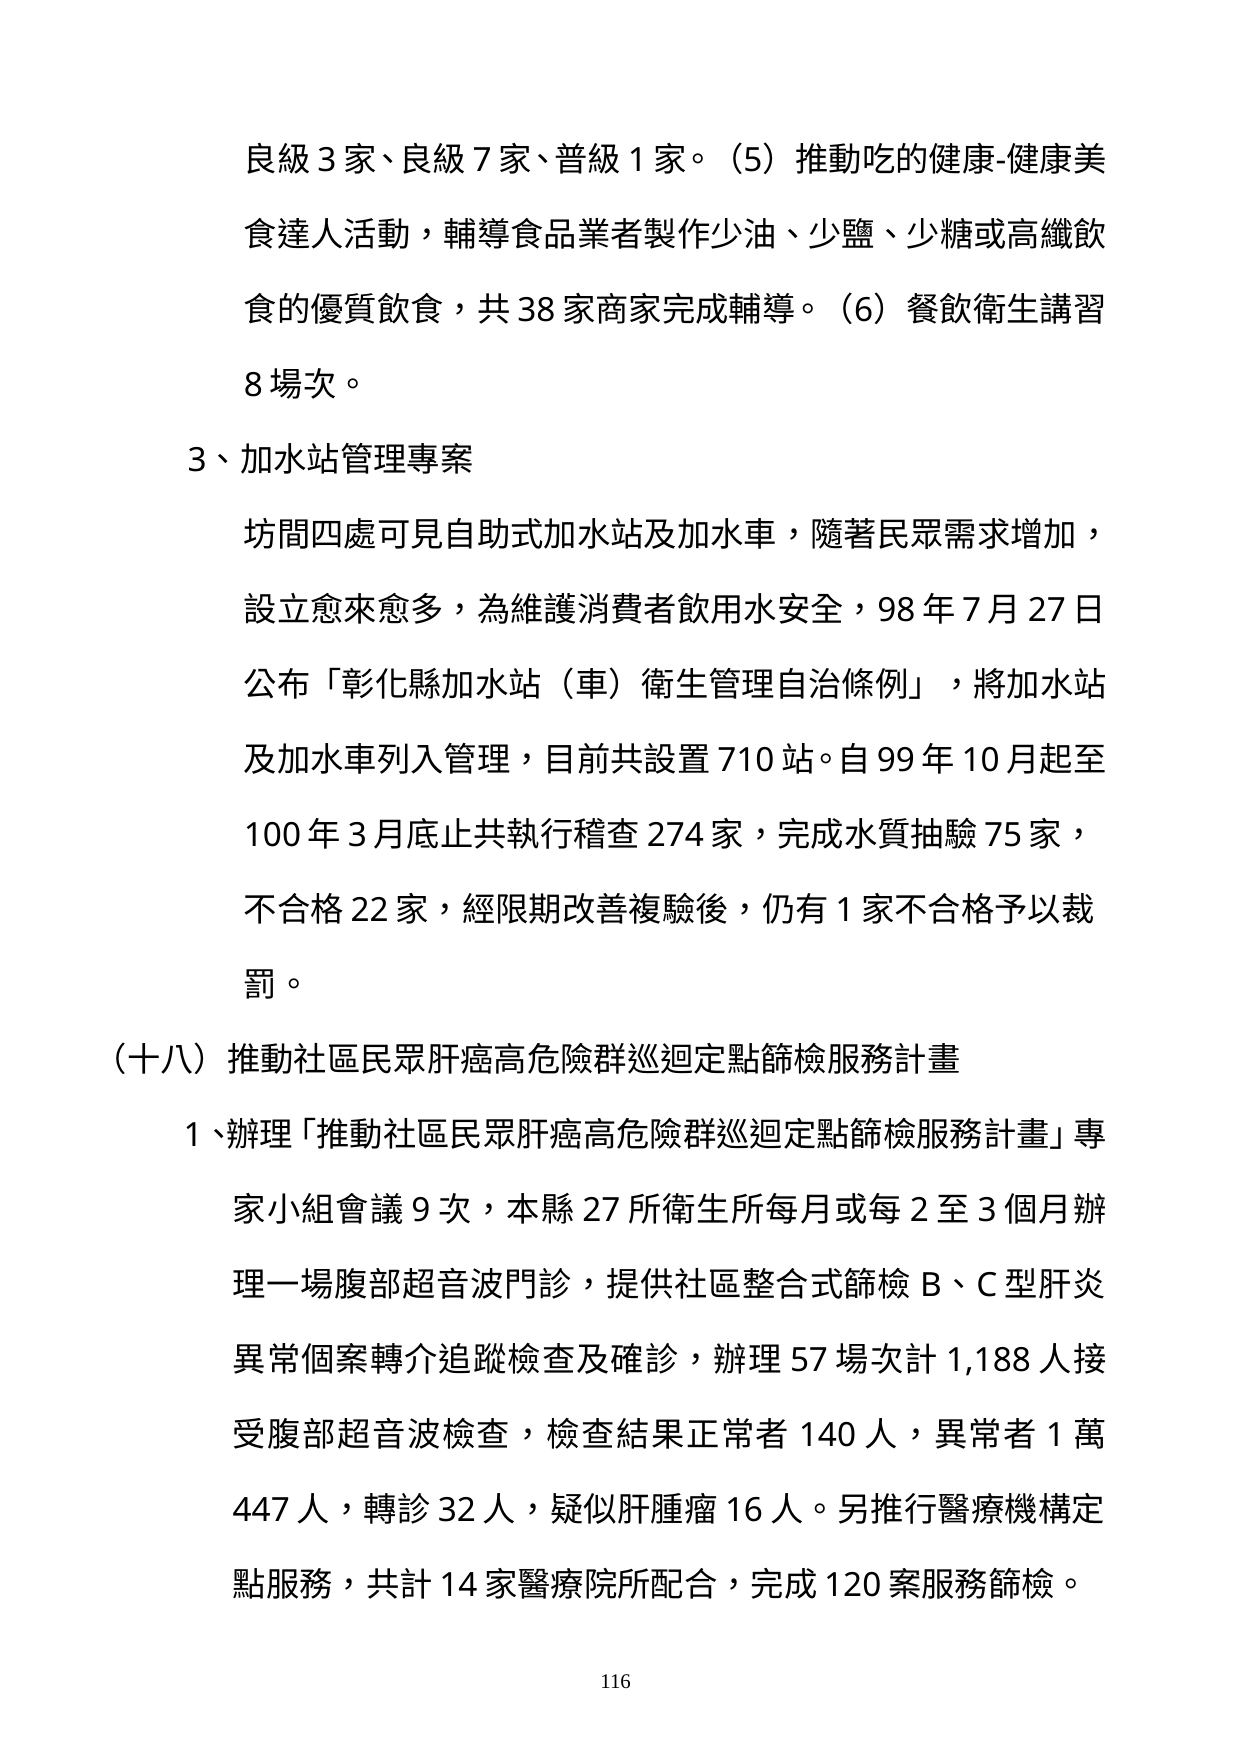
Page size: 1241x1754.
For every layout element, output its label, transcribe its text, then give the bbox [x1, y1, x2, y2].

text 良級3家、良級7家、普級1家。（5）推動吃的健康-健康美食達人活動，輔導食品業者製作少油、少鹽、少糖或高纖飲食的優質飲食，共38家商家完成輔導。（6）餐飲衛生講習8場次。 [244, 120, 1106, 420]
text 3、加水站管理專案 [150, 420, 1106, 495]
text （十八）推動社區民眾肝癌高危險群巡迴定點篩檢服務計畫 [94, 1020, 1106, 1095]
text 坊間四處可見自助式加水站及加水車，隨著民眾需求增加，設立愈來愈多，為維護消費者飲用水安全，98年7月27日公布「彰化縣加水站（車）衛生管理自治條例」，將加水站及加水車列入管理，目前共設置710站。自99年10月起至100年3月底止共執行稽查274家，完成水質抽驗75家，不合格22家，經限期改善複驗後，仍有1家不合格予以裁罰。 [244, 495, 1106, 1020]
text 1、辦理「推動社區民眾肝癌高危險群巡迴定點篩檢服務計畫」專家小組會議9次，本縣27所衛生所每月或每2至3個月辦理一場腹部超音波門診，提供社區整合式篩檢B、C型肝炎異常個案轉介追蹤檢查及確診，辦理57場次計1,188人接受腹部超音波檢查，檢查結果正常者140人，異常者1萬447人，轉診32人，疑似肝腫瘤16人。另推行醫療機構定點服務，共計14家醫療院所配合，完成120案服務篩檢。 [183, 1095, 1106, 1620]
